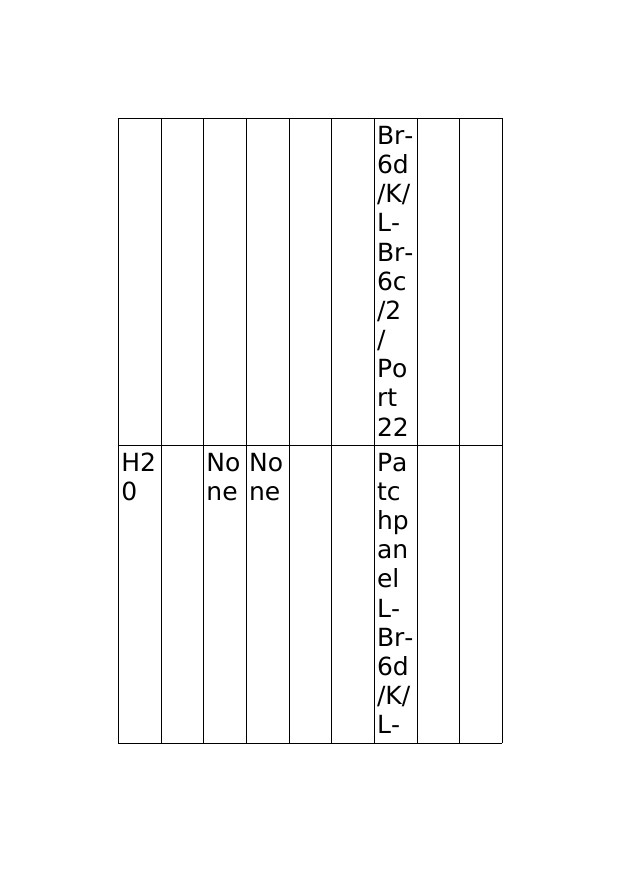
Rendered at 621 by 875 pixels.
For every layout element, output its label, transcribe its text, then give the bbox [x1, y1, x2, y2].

table_cell [418, 119, 459, 445]
table_cell [418, 446, 459, 742]
table_cell [162, 446, 203, 742]
table_cell None [247, 446, 289, 742]
table_cell [290, 446, 331, 742]
table_cell Br-6d/K/L-Br-6c/2 / Port 22 [375, 119, 417, 445]
table_cell [247, 119, 289, 445]
table_cell [204, 119, 246, 445]
table_cell [460, 446, 502, 742]
table_cell [119, 119, 161, 445]
table_cell H20 [119, 446, 161, 742]
table_cell None [204, 446, 246, 742]
table_cell Patchpanel L-Br-6d/K/L- [375, 446, 417, 742]
table_cell [460, 119, 502, 445]
table_cell [332, 446, 374, 742]
table_cell [332, 119, 374, 445]
table_cell [290, 119, 331, 445]
table_cell [162, 119, 203, 445]
